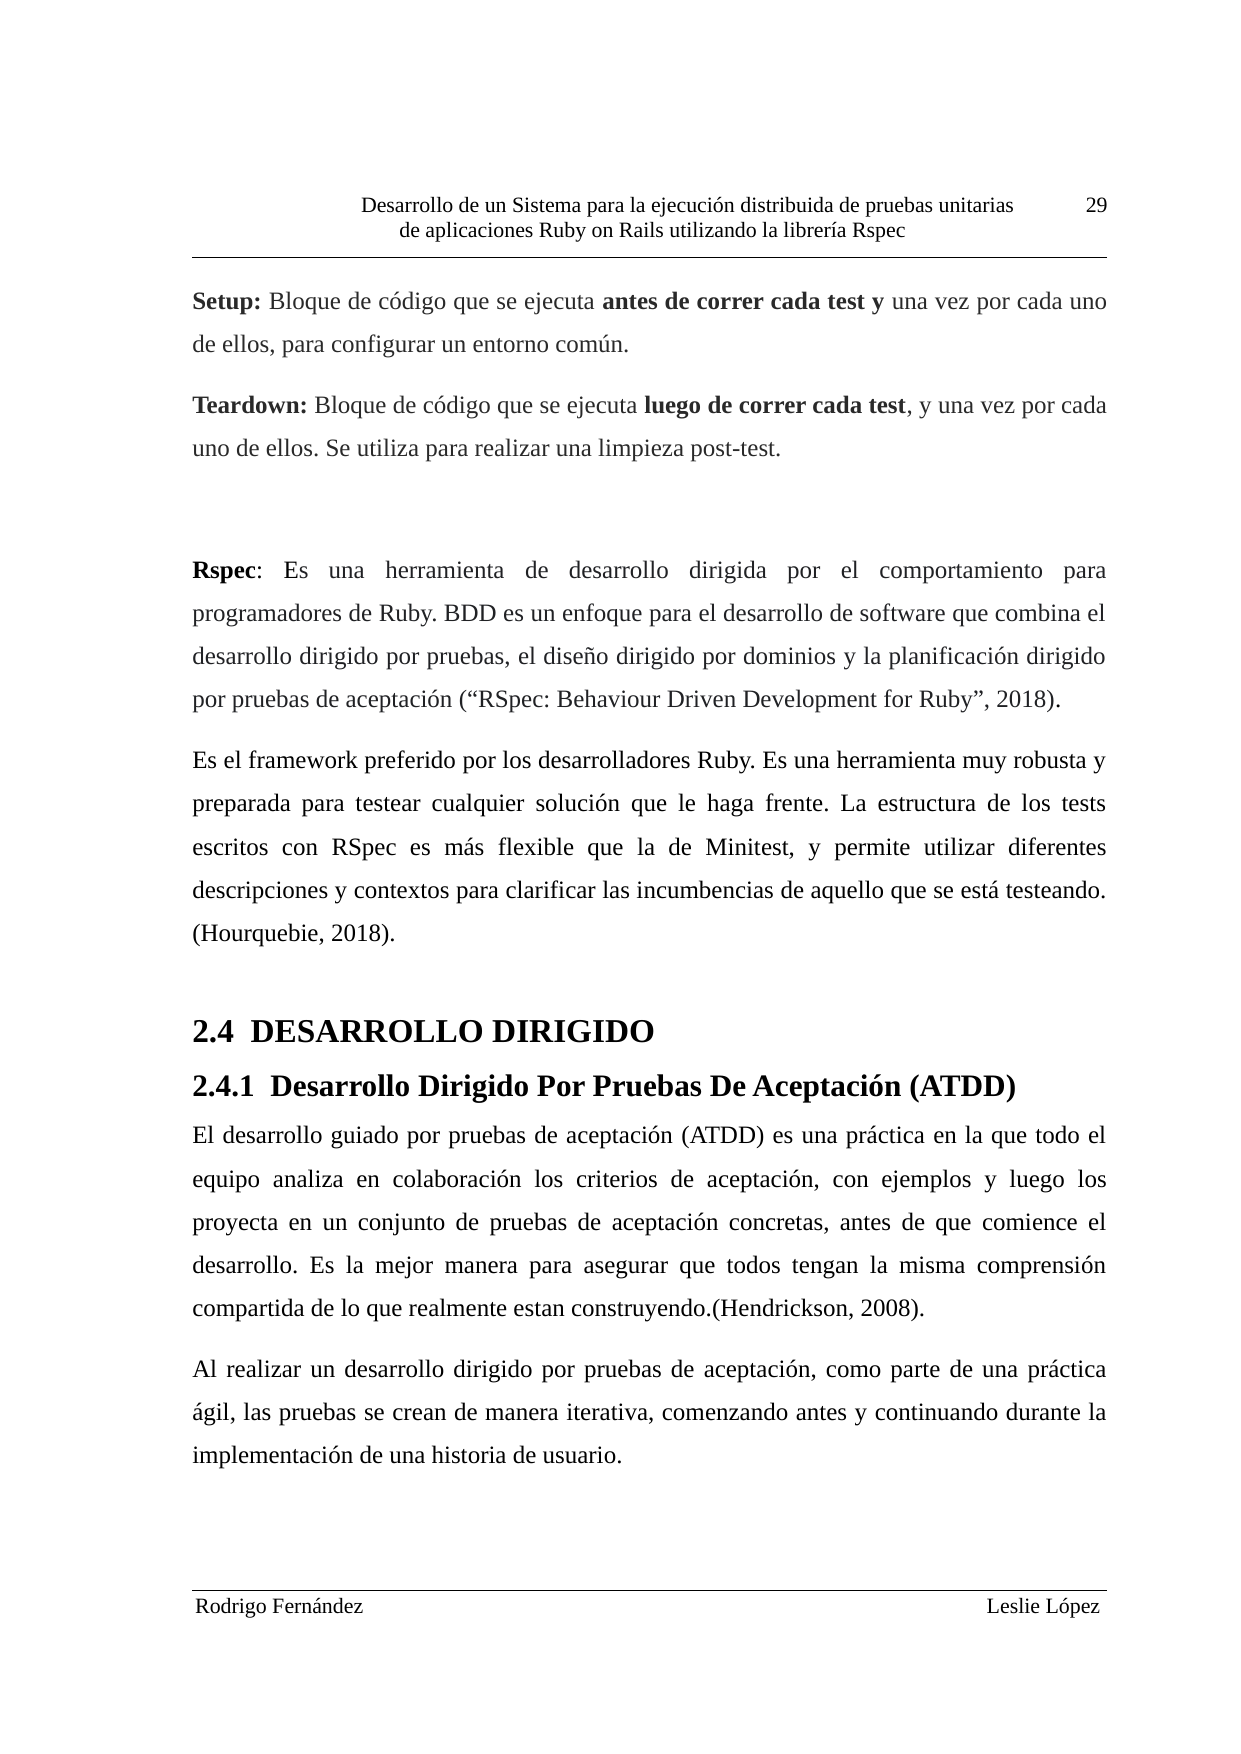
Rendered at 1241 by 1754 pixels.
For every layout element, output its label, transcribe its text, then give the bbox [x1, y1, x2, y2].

text Al realizar un desarrollo dirigido por pruebas de aceptación, como parte de una práctica ágil, las pruebas se crean de manera iterativa, comenzando antes y continuando durante la implementación de una historia de usuario. [192, 1354, 1107, 1469]
list Setup: Bloque de código que se ejecuta antes de correr cada test y una vez por cada uno de ellos, para configurar un entorno común. [192, 286, 1107, 358]
text El desarrollo guiado por pruebas de aceptación (ATDD) es una práctica en la que todo el equipo analiza en colaboración los criterios de aceptación, con ejemplos y luego los proyecta en un conjunto de pruebas de aceptación concretas, antes de que comience el desarrollo. Es la mejor manera para asegurar que todos tengan la misma comprensión compartida de lo que realmente estan construyendo.(Hendrickson, 2008). [192, 1121, 1107, 1322]
subtitle Desarrollo dirigido por pruebas de aceptación (ATDD) [192, 1067, 1107, 1103]
list Teardown: Bloque de código que se ejecuta luego de correr cada test, y una vez por cada uno de ellos. Se utiliza para realizar una limpieza post-test. [192, 390, 1107, 462]
subtitle Desarrollo dirigido [192, 1011, 1107, 1049]
list Rspec: Es una herramienta de desarrollo dirigida por el comportamiento para programadores de Ruby. BDD es un enfoque para el desarrollo de software que combina el desarrollo dirigido por pruebas, el diseño dirigido por dominios y la planificación dirigido por pruebas de aceptación (“RSpec: Behaviour Driven Development for Ruby”, 2018). [192, 555, 1107, 713]
list Es el framework preferido por los desarrolladores Ruby. Es una herramienta muy robusta y preparada para testear cualquier solución que le haga frente. La estructura de los tests escritos con RSpec es más flexible que la de Minitest, y permite utilizar diferentes descripciones y contextos para clarificar las incumbencias de aquello que se está testeando.(Hourquebie, 2018). [192, 745, 1107, 947]
